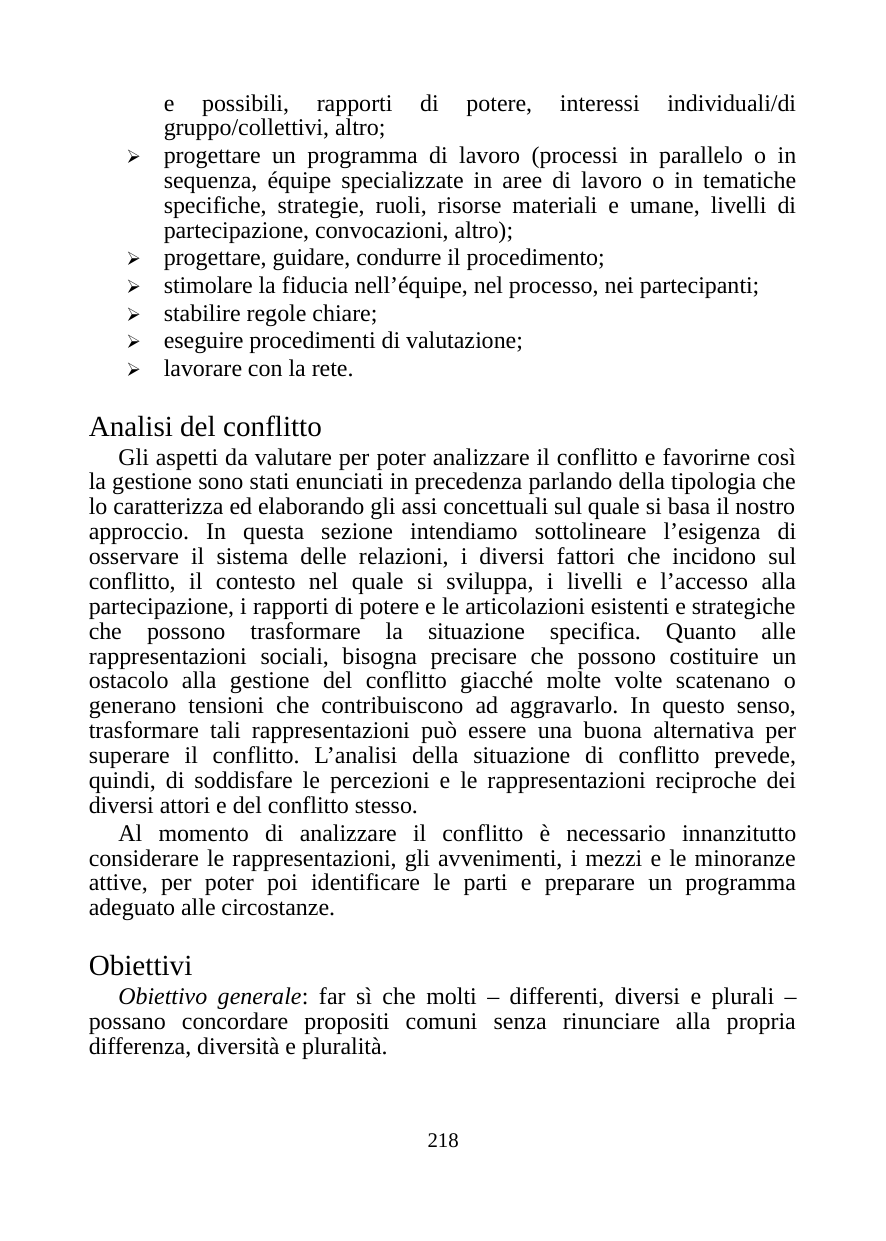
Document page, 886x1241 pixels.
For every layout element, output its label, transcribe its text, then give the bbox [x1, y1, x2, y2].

list eseguire procedimenti di valutazione; [126, 326, 797, 354]
text Obiettivi [88, 948, 797, 982]
list progettare un programma di lavoro (processi in parallelo o in sequenza, équipe specializzate in aree di lavoro o in tematiche specifiche, strategie, ruoli, risorse materiali e umane, livelli di partecipazione, convocazioni, altro); [126, 141, 797, 243]
text Al momento di analizzare il conflitto è necessario innanzitutto considerare le rappresentazioni, gli avvenimenti, i mezzi e le minoranze attive, per poter poi identificare le parti e preparare un programma adeguato alle circostanze. [88, 819, 797, 921]
text Obiettivo generale: far sì che molti – differenti, diversi e plurali – possano concordare propositi comuni senza rinunciare alla propria differenza, diversità e pluralità. [88, 982, 797, 1059]
list e possibili, rapporti di potere, interessi individuali/di gruppo/collettivi, altro; [126, 88, 797, 141]
text Gli aspetti da valutare per poter analizzare il conflitto e favorirne così la gestione sono stati enunciati in precedenza parlando della tipologia che lo caratterizza ed elaborando gli assi concettuali sul quale si basa il nostro approccio. In questa sezione intendiamo sottolineare l’esigenza di osservare il sistema delle relazioni, i diversi fattori che incidono sul conflitto, il contesto nel quale si sviluppa, i livelli e l’accesso alla partecipazione, i rapporti di potere e le articolazioni esistenti e strategiche che possono trasformare la situazione specifica. Quanto alle rappresentazioni sociali, bisogna precisare che possono costituire un ostacolo alla gestione del conflitto giacché molte volte scatenano o generano tensioni che contribuiscono ad aggravarlo. In questo senso, trasformare tali rappresentazioni può essere una buona alternativa per superare il conflitto. L’analisi della situazione di conflitto prevede, quindi, di soddisfare le percezioni e le rappresentazioni reciproche dei diversi attori e del conflitto stesso. [88, 442, 797, 819]
text Analisi del conflitto [88, 409, 797, 442]
list stimolare la fiducia nell’équipe, nel processo, nei partecipanti; [126, 271, 797, 298]
list lavorare con la rete. [126, 354, 797, 381]
list progettare, guidare, condurre il procedimento; [126, 243, 797, 271]
list stabilire regole chiare; [126, 298, 797, 326]
